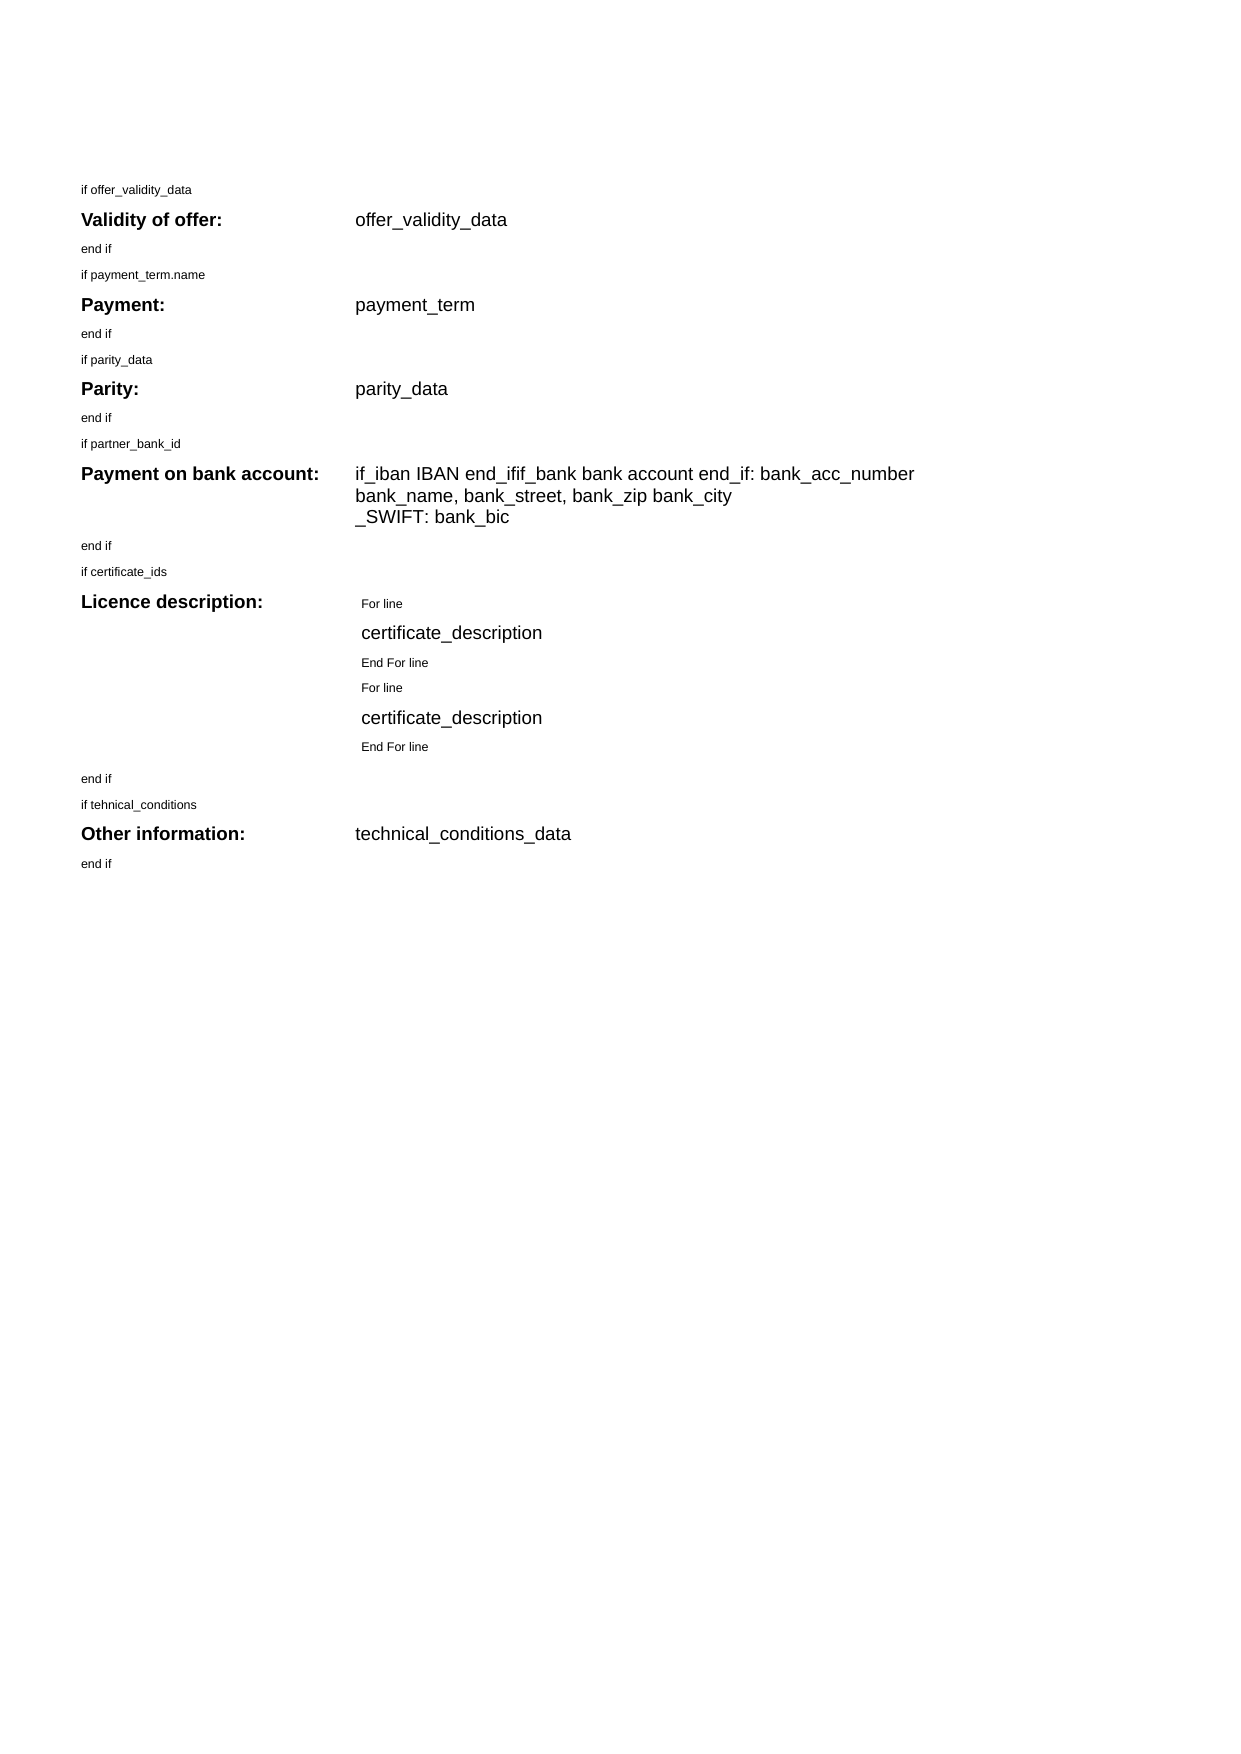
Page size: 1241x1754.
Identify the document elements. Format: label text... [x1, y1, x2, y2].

table_cell if parity_data [75, 347, 1165, 372]
table_header if offer_validity_data [75, 177, 1165, 203]
table_cell certificate_description [355, 616, 1159, 649]
table_cell end if [75, 766, 1165, 792]
table_cell if_iban IBAN end_ifif_bank bank account end_if: bank_acc_number bank_name, bank_street, bank_zip bank_city _SWIFT: bank_bic [350, 457, 1165, 533]
table_cell Licence description: [75, 585, 349, 766]
table_cell parity_data [350, 373, 1165, 405]
table_cell Other information: [75, 818, 349, 851]
table_header if partner_bank_id [75, 431, 1165, 457]
table_header For line [355, 591, 1159, 616]
table_cell [350, 585, 1165, 766]
table_header if certificate_ids [75, 559, 1165, 585]
table_cell End For line [355, 650, 1159, 675]
table_cell End For line [355, 734, 1159, 760]
table_cell Payment: [75, 288, 349, 321]
table_cell offer_validity_data [350, 203, 1165, 236]
table_cell end if [75, 533, 1165, 559]
table_header if tehnical_conditions [75, 792, 1165, 817]
table_header For line [355, 675, 1159, 701]
table_cell payment_term [350, 288, 1165, 321]
table_cell technical_conditions_data [350, 818, 1165, 851]
table_cell certificate_description [355, 701, 1159, 734]
table_cell end if [75, 405, 1165, 431]
table_cell if payment_term.name [75, 262, 1165, 288]
table_cell end if [75, 321, 1165, 347]
table_cell Validity of offer: [75, 203, 349, 236]
table_cell Payment on bank account: [75, 457, 349, 533]
table_cell end if [75, 236, 1165, 262]
table_cell end if [75, 851, 1165, 876]
table_cell Parity: [75, 373, 349, 405]
